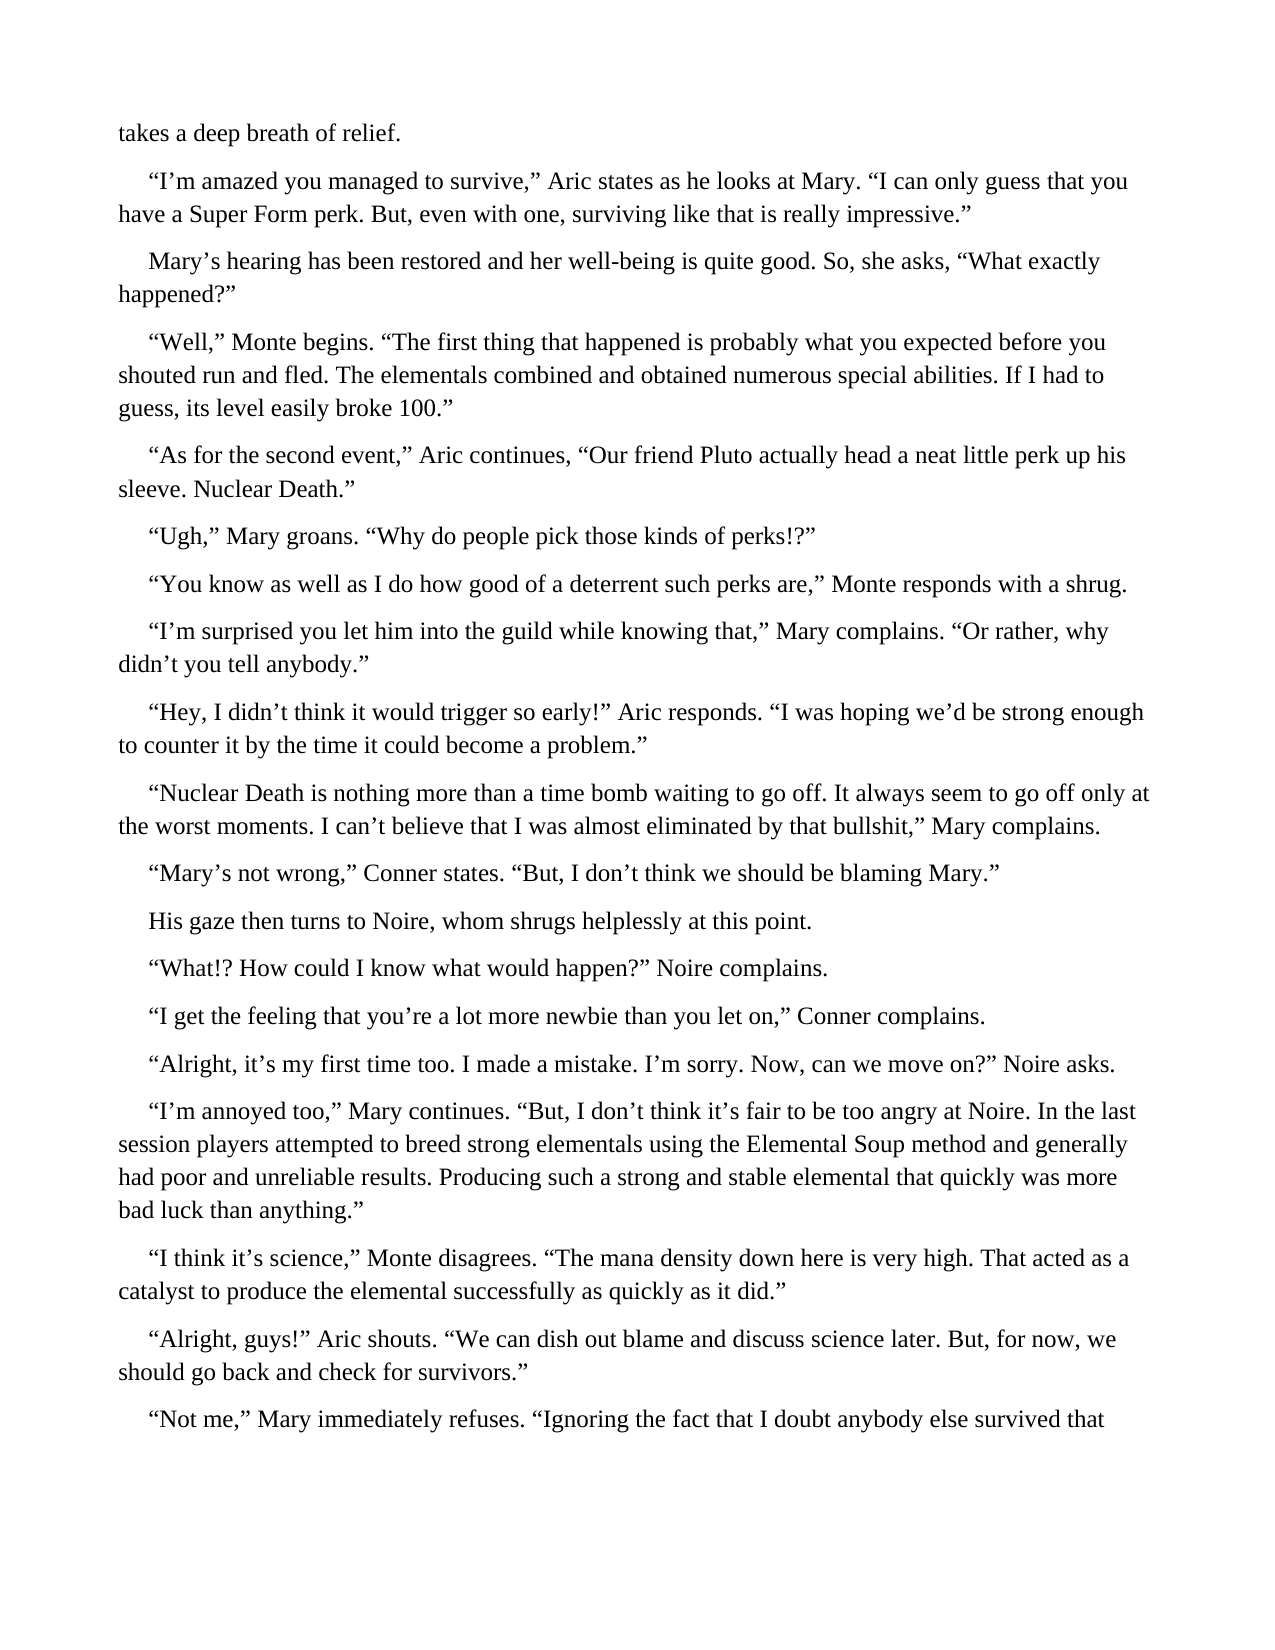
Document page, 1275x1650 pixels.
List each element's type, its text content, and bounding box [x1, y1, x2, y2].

text “I’m surprised you let him into the guild while knowing that,” Mary complains. “Or rather, why didn’t you tell anybody.” [118, 616, 1157, 678]
text “Not me,” Mary immediately refuses. “Ignoring the fact that I doubt anybody else survived that [118, 1404, 1157, 1433]
text “Alright, guys!” Aric shouts. “We can dish out blame and discuss science later. But, for now, we should go back and check for survivors.” [118, 1324, 1157, 1385]
text “I’m amazed you managed to survive,” Aric states as he looks at Mary. “I can only guess that you have a Super Form perk. But, even with one, surviving like that is really impressive.” [118, 166, 1157, 227]
text “You know as well as I do how good of a deterrent such perks are,” Monte responds with a shrug. [118, 569, 1157, 598]
text “Alright, it’s my first time too. I made a mistake. I’m sorry. Now, can we move on?” Noire asks. [118, 1049, 1157, 1077]
text Mary’s hearing has been restored and her well-being is quite good. So, she asks, “What exactly happened?” [118, 246, 1157, 308]
text “Nuclear Death is nothing more than a time bomb waiting to go off. It always seem to go off only at the worst moments. I can’t believe that I was almost eliminated by that bullshit,” Mary complains. [118, 778, 1157, 839]
text “Hey, I didn’t think it would trigger so early!” Aric responds. “I was hoping we’d be strong enough to counter it by the time it could become a problem.” [118, 697, 1157, 759]
text “As for the second event,” Aric continues, “Our friend Pluto actually head a neat little perk up his sleeve. Nuclear Death.” [118, 441, 1157, 502]
text His gaze then turns to Noire, whom shrugs helplessly at this point. [118, 906, 1157, 935]
text “Mary’s not wrong,” Conner states. “But, I don’t think we should be blaming Mary.” [118, 858, 1157, 887]
text “I think it’s science,” Monte disagrees. “The mana density down here is very high. That acted as a catalyst to produce the elemental successfully as quickly as it did.” [118, 1243, 1157, 1305]
text “I get the feeling that you’re a lot more newbie than you let on,” Conner complains. [118, 1001, 1157, 1030]
text “I’m annoyed too,” Mary continues. “But, I don’t think it’s fair to be too angry at Noire. In the last session players attempted to breed strong elementals using the Elemental Soup method and generally had poor and unreliable results. Producing such a strong and stable elemental that quickly was more bad luck than anything.” [118, 1096, 1157, 1224]
text takes a deep breath of relief. [118, 118, 1157, 147]
text “Ugh,” Mary groans. “Why do people pick those kinds of perks!?” [118, 521, 1157, 550]
text “Well,” Monte begins. “The first thing that happened is probably what you expected before you shouted run and fled. The elementals combined and obtained numerous special abilities. If I had to guess, its level easily broke 100.” [118, 327, 1157, 422]
text “What!? How could I know what would happen?” Noire complains. [118, 953, 1157, 982]
